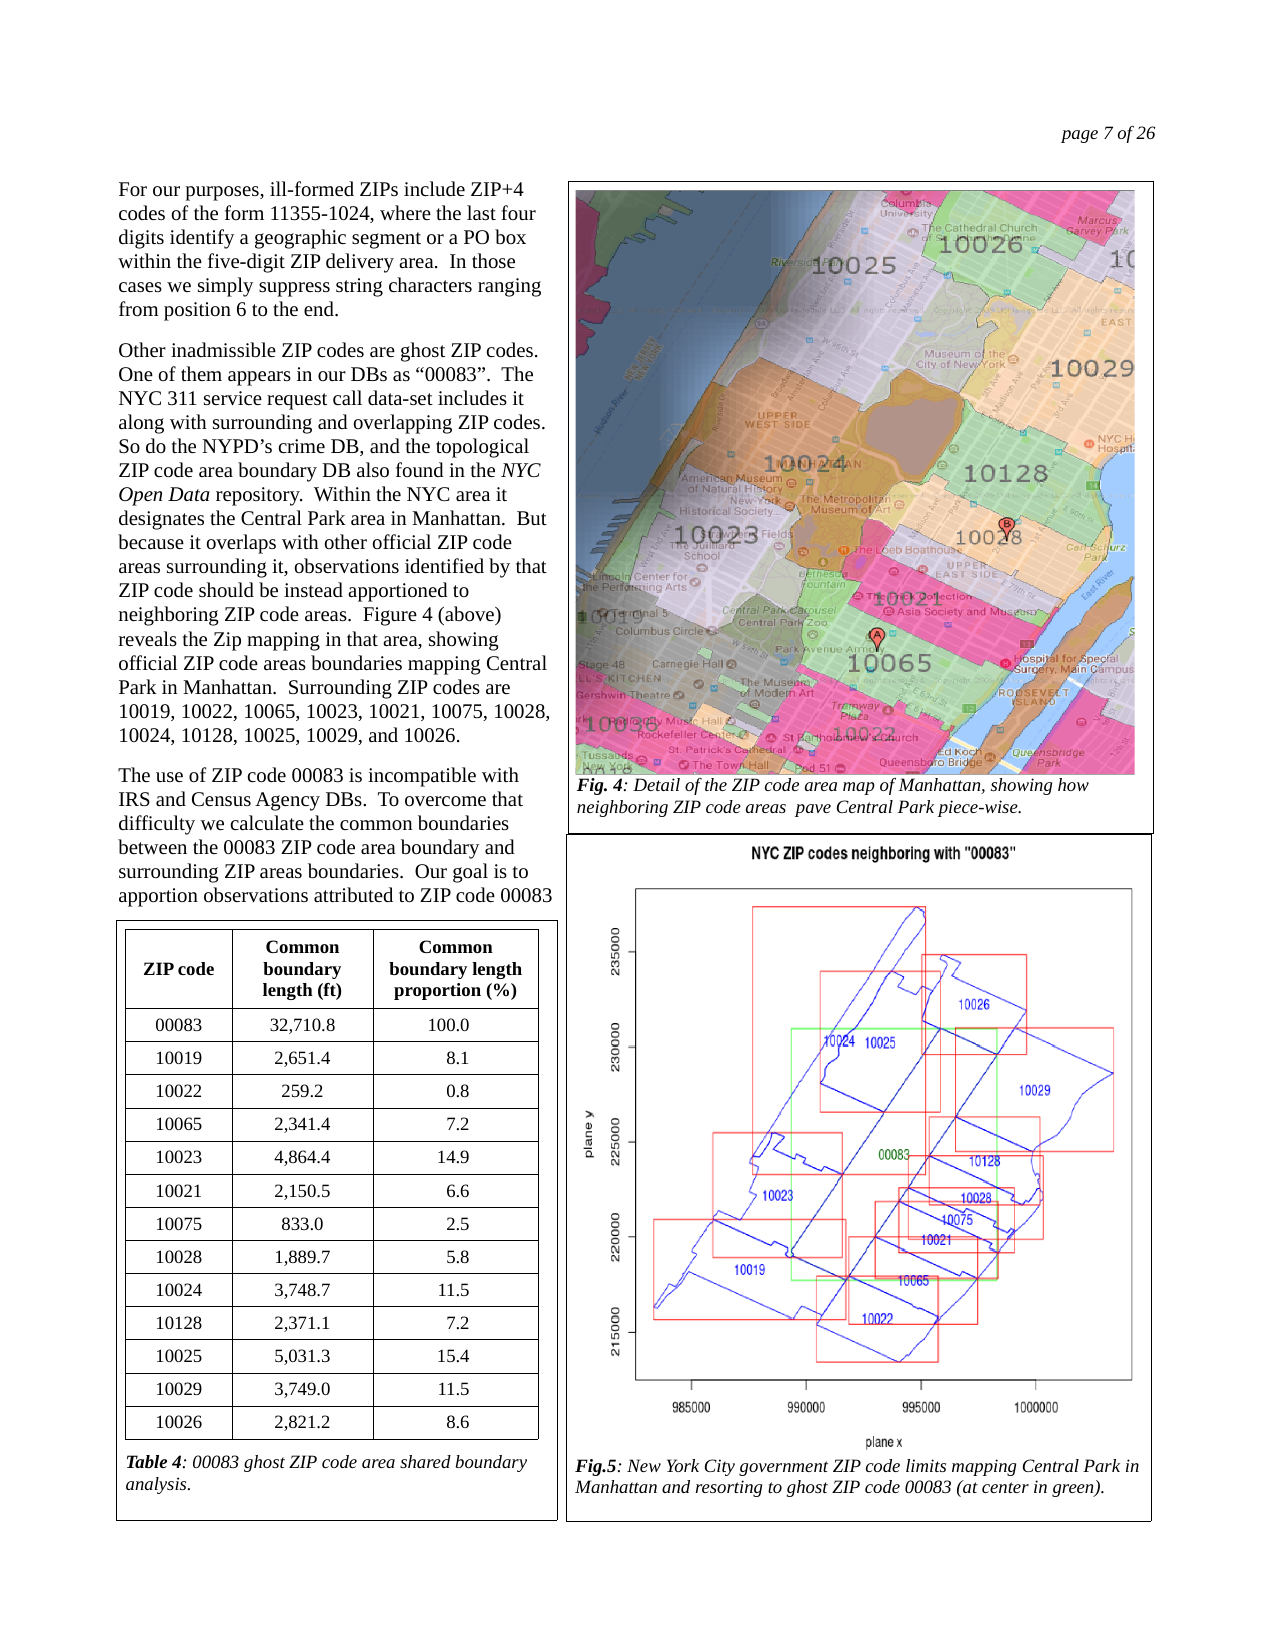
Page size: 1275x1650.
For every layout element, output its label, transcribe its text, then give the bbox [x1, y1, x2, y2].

text Table 4: 00083 ghost ZIP code area shared boundary analysis. [125, 1451, 548, 1494]
table_cell 4,864.4 [233, 1142, 373, 1174]
table_cell 2,821.2 [233, 1407, 373, 1439]
table_header ZIP code [126, 930, 232, 1008]
table_cell 14.9 [374, 1142, 538, 1174]
table_cell 3,749.0 [233, 1374, 373, 1406]
table_cell 10028 [126, 1241, 232, 1273]
table_cell 2,651.4 [233, 1042, 373, 1074]
table_cell 7.2 [374, 1109, 538, 1141]
table_cell 10065 [126, 1109, 232, 1141]
table_cell 10029 [126, 1374, 232, 1406]
table_cell 6.6 [374, 1175, 538, 1207]
table_cell 10128 [126, 1307, 232, 1339]
table_cell 32,710.8 [233, 1009, 373, 1041]
table_cell 8.6 [374, 1407, 538, 1439]
table_cell 2,341.4 [233, 1109, 373, 1141]
table_cell 7.2 [374, 1307, 538, 1339]
table_cell 100.0 [374, 1009, 538, 1041]
table_header Common boundary length proportion (%) [374, 930, 538, 1008]
text The use of ZIP code 00083 is incompatible with IRS and Census Agency DBs. To overcome that difficulty we calculate the common boundaries between the 00083 ZIP code area boundary and surrounding ZIP areas boundaries. Our goal is to apportion observations attributed to ZIP code 00083 [118, 763, 568, 907]
table_cell 1,889.7 [233, 1241, 373, 1273]
table_cell 10025 [126, 1340, 232, 1372]
text [117, 921, 557, 1520]
table_cell 10022 [126, 1075, 232, 1107]
table_cell 833.0 [233, 1208, 373, 1240]
table_cell 10021 [126, 1175, 232, 1207]
table_cell 10024 [126, 1274, 232, 1306]
text [569, 182, 1153, 833]
text Other inadmissible ZIP codes are ghost ZIP codes. One of them appears in our DBs as “00083”. The NYC 311 service request call data-set includes it along with surrounding and overlapping ZIP codes. So do the NYPD’s crime DB, and the topological ZIP code area boundary DB also found in the NYC Open Data repository. Within the NYC area it designates the Central Park area in Manhattan. But because it overlaps with other official ZIP code areas surrounding it, observations identified by that ZIP code should be instead apportioned to neighboring ZIP code areas. Figure 4 (above) reveals the Zip mapping in that area, showing official ZIP code areas boundaries mapping Central Park in Manhattan. Surrounding ZIP codes are 10019, 10022, 10065, 10023, 10021, 10075, 10028, 10024, 10128, 10025, 10029, and 10026. [118, 338, 568, 747]
table_cell 5,031.3 [233, 1340, 373, 1372]
table_cell 3,748.7 [233, 1274, 373, 1306]
text Fig. 4: Detail of the ZIP code area map of Manhattan, showing how neighboring ZIP code areas pave Central Park piece-wise. [577, 189, 1144, 817]
table_cell 11.5 [374, 1274, 538, 1306]
table_cell 2,150.5 [233, 1175, 373, 1207]
table_cell 10023 [126, 1142, 232, 1174]
table_cell 0.8 [374, 1075, 538, 1107]
table_cell 2,371.1 [233, 1307, 373, 1339]
text Fig.5: New York City government ZIP code limits mapping Central Park in Manhattan and resorting to ghost ZIP code 00083 (at center in green). [575, 850, 1142, 1498]
table_cell 15.4 [374, 1340, 538, 1372]
picture [575, 190, 1135, 775]
table_cell 00083 [126, 1009, 232, 1041]
table_header Common boundary length (ft) [233, 930, 373, 1008]
text For our purposes, ill-formed ZIPs include ZIP+4 codes of the form 11355-1024, where the last four digits identify a geographic segment or a PO box within the five-digit ZIP delivery area. In those cases we simply suppress string characters ranging from position 6 to the end. [118, 177, 1157, 321]
table_cell 10075 [126, 1208, 232, 1240]
table_cell 10026 [126, 1407, 232, 1439]
table_cell 5.8 [374, 1241, 538, 1273]
table_cell 10019 [126, 1042, 232, 1074]
table_cell 2.5 [374, 1208, 538, 1240]
table_cell 259.2 [233, 1075, 373, 1107]
picture [583, 843, 1135, 1455]
text [567, 835, 1151, 1521]
table_cell 11.5 [374, 1374, 538, 1406]
table_cell 8.1 [374, 1042, 538, 1074]
